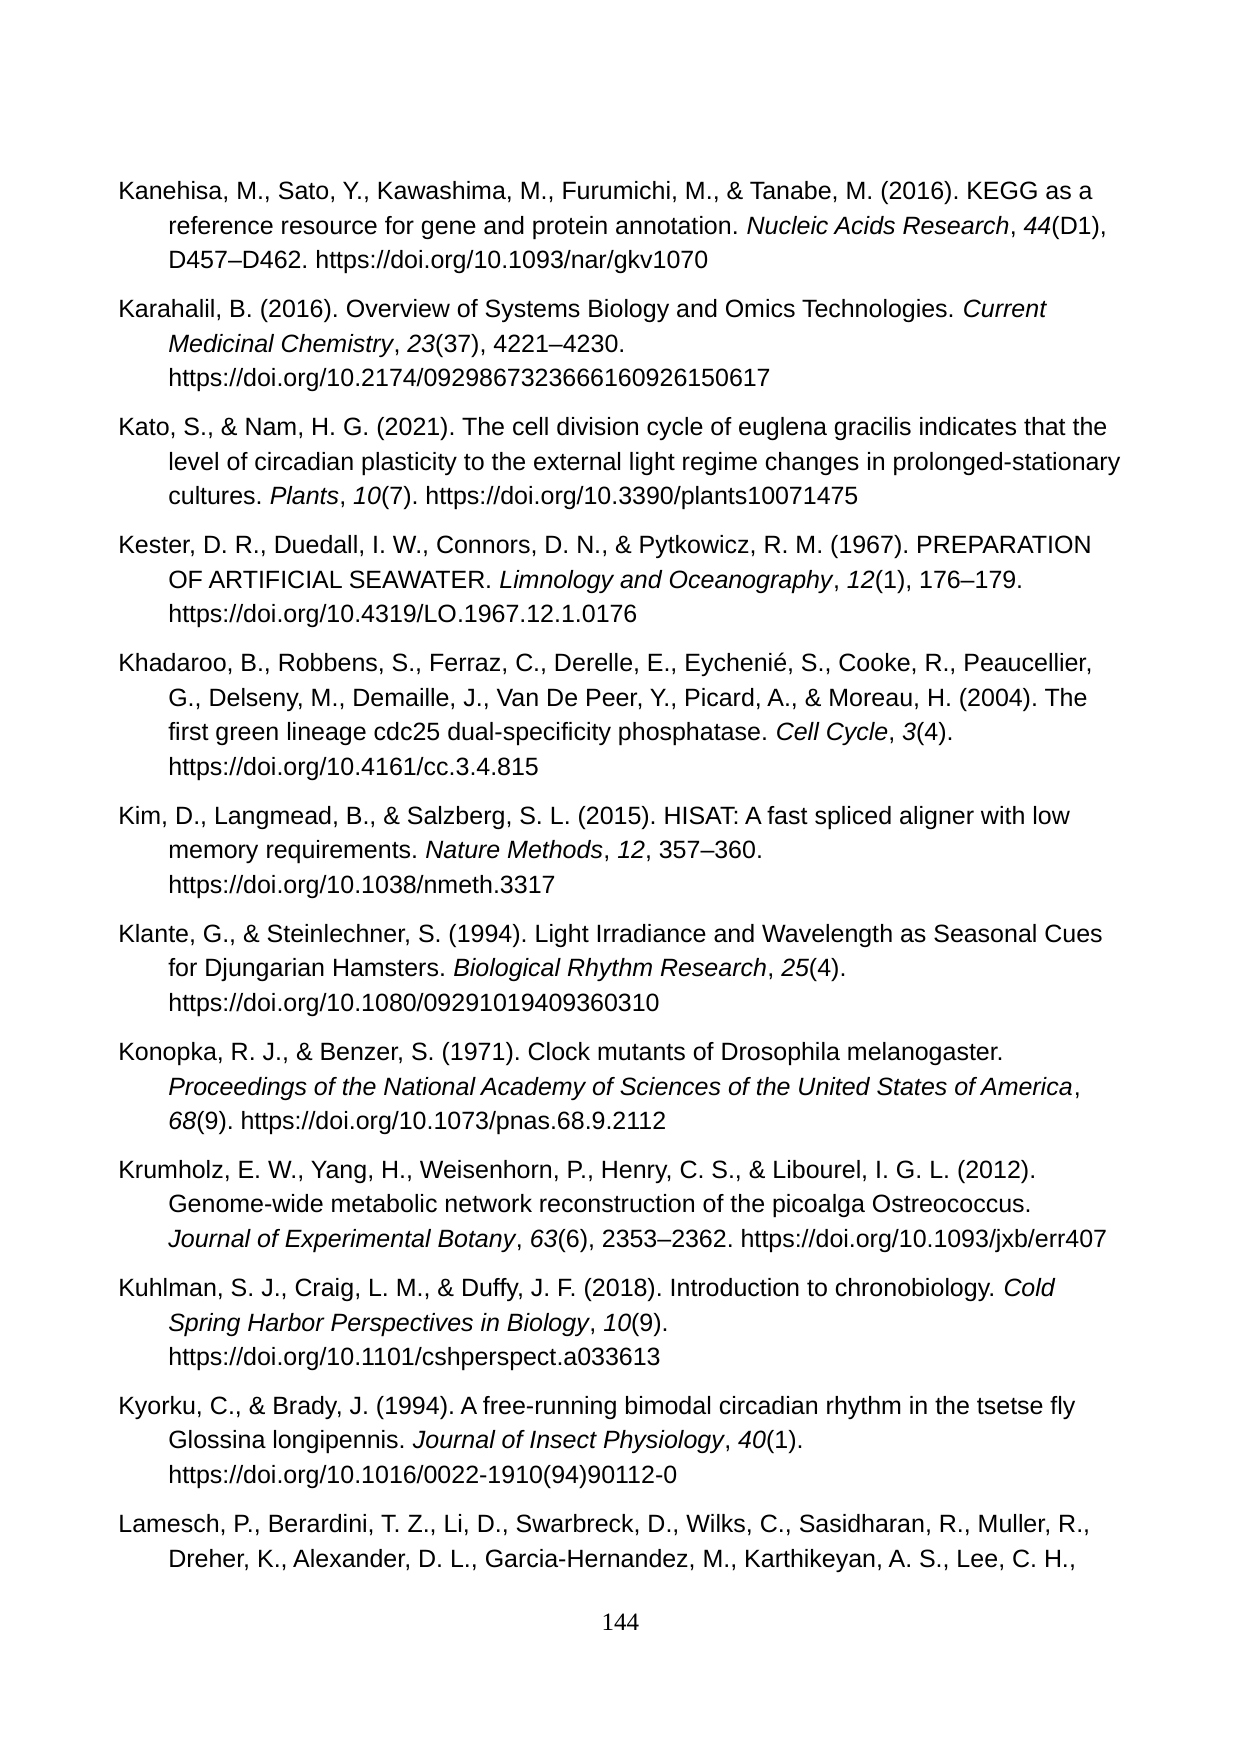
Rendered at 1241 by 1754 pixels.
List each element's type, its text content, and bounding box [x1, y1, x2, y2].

text Klante, G., & Steinlechner, S. (1994). Light Irradiance and Wavelength as Seasonal Cues for Djungarian Hamsters. Biological Rhythm Research, 25(4). https://doi.org/10.1080/09291019409360310 [118, 919, 1122, 1017]
text Konopka, R. J., & Benzer, S. (1971). Clock mutants of Drosophila melanogaster. Proceedings of the National Academy of Sciences of the United States of America, 68(9). https://doi.org/10.1073/pnas.68.9.2112 [118, 1037, 1122, 1135]
text Khadaroo, B., Robbens, S., Ferraz, C., Derelle, E., Eychenié, S., Cooke, R., Peaucellier, G., Delseny, M., Demaille, J., Van De Peer, Y., Picard, A., & Moreau, H. (2004). The first green lineage cdc25 dual-specificity phosphatase. Cell Cycle, 3(4). https://doi.org/10.4161/cc.3.4.815 [118, 648, 1122, 781]
text Karahalil, B. (2016). Overview of Systems Biology and Omics Technologies. Current Medicinal Chemistry, 23(37), 4221–4230. https://doi.org/10.2174/0929867323666160926150617 [118, 294, 1122, 392]
text Kyorku, C., & Brady, J. (1994). A free-running bimodal circadian rhythm in the tsetse fly Glossina longipennis. Journal of Insect Physiology, 40(1). https://doi.org/10.1016/0022-1910(94)90112-0 [118, 1391, 1122, 1489]
text Kim, D., Langmead, B., & Salzberg, S. L. (2015). HISAT: A fast spliced aligner with low memory requirements. Nature Methods, 12, 357–360. https://doi.org/10.1038/nmeth.3317 [118, 801, 1122, 899]
text Kanehisa, M., Sato, Y., Kawashima, M., Furumichi, M., & Tanabe, M. (2016). KEGG as a reference resource for gene and protein annotation. Nucleic Acids Research, 44(D1), D457–D462. https://doi.org/10.1093/nar/gkv1070 [118, 176, 1122, 274]
text Lamesch, P., Berardini, T. Z., Li, D., Swarbreck, D., Wilks, C., Sasidharan, R., Muller, R., Dreher, K., Alexander, D. L., Garcia-Hernandez, M., Karthikeyan, A. S., Lee, C. H., [118, 1509, 1122, 1572]
text Kuhlman, S. J., Craig, L. M., & Duffy, J. F. (2018). Introduction to chronobiology. Cold Spring Harbor Perspectives in Biology, 10(9). https://doi.org/10.1101/cshperspect.a033613 [118, 1273, 1122, 1371]
text Kato, S., & Nam, H. G. (2021). The cell division cycle of euglena gracilis indicates that the level of circadian plasticity to the external light regime changes in prolonged‐stationary cultures. Plants, 10(7). https://doi.org/10.3390/plants10071475 [118, 412, 1122, 510]
text Krumholz, E. W., Yang, H., Weisenhorn, P., Henry, C. S., & Libourel, I. G. L. (2012). Genome-wide metabolic network reconstruction of the picoalga Ostreococcus. Journal of Experimental Botany, 63(6), 2353–2362. https://doi.org/10.1093/jxb/err407 [118, 1155, 1122, 1253]
text Kester, D. R., Duedall, I. W., Connors, D. N., & Pytkowicz, R. M. (1967). PREPARATION OF ARTIFICIAL SEAWATER. Limnology and Oceanography, 12(1), 176–179. https://doi.org/10.4319/LO.1967.12.1.0176 [118, 530, 1122, 628]
